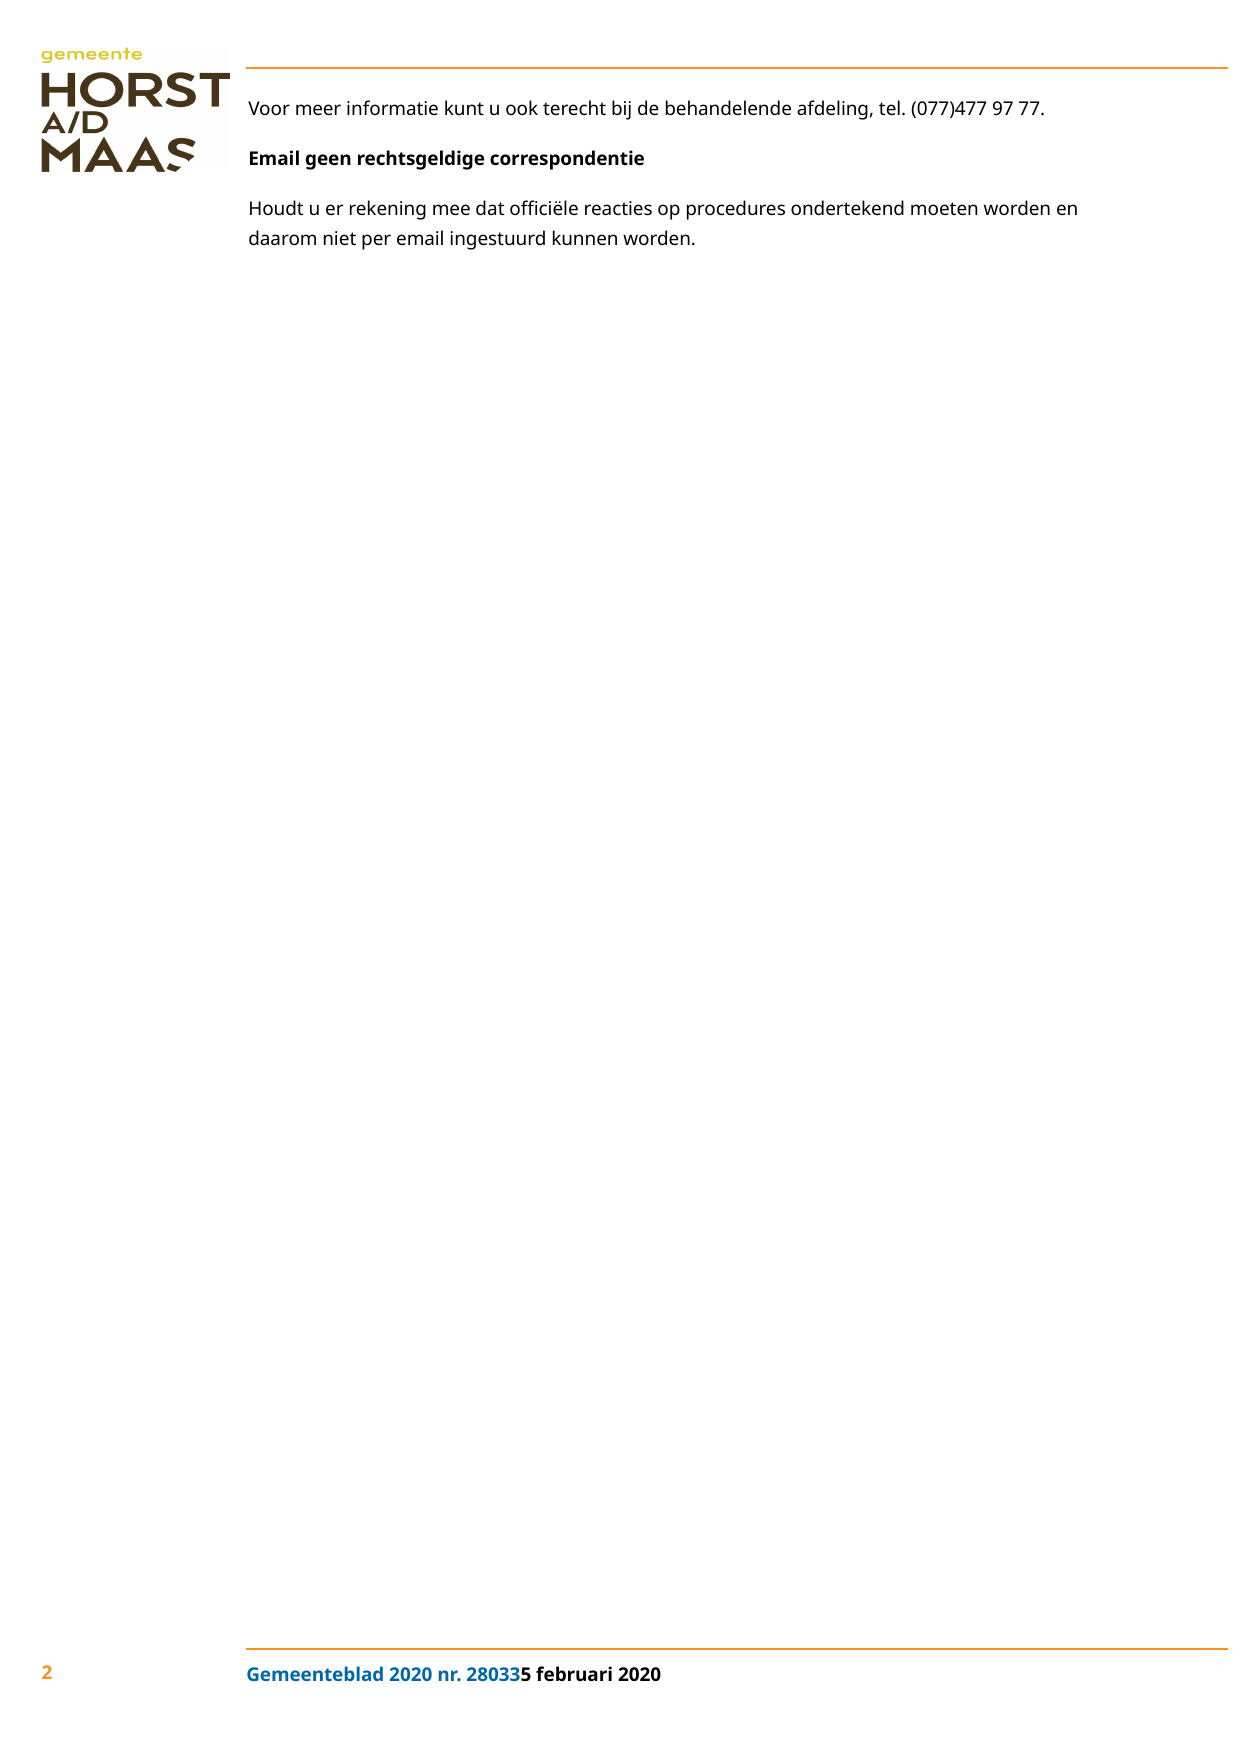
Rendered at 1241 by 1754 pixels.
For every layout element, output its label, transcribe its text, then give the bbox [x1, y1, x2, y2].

text Email geen rechtsgeldige correspondentie [248, 145, 1152, 171]
text Houdt u er rekening mee dat officiële reacties op procedures ondertekend moeten worden en daarom niet per email ingestuurd kunnen worden. [248, 196, 1152, 251]
text Voor meer informatie kunt u ook terecht bij de behandelende afdeling, tel. (077)477 97 77. [248, 95, 1152, 121]
picture [41, 47, 231, 172]
